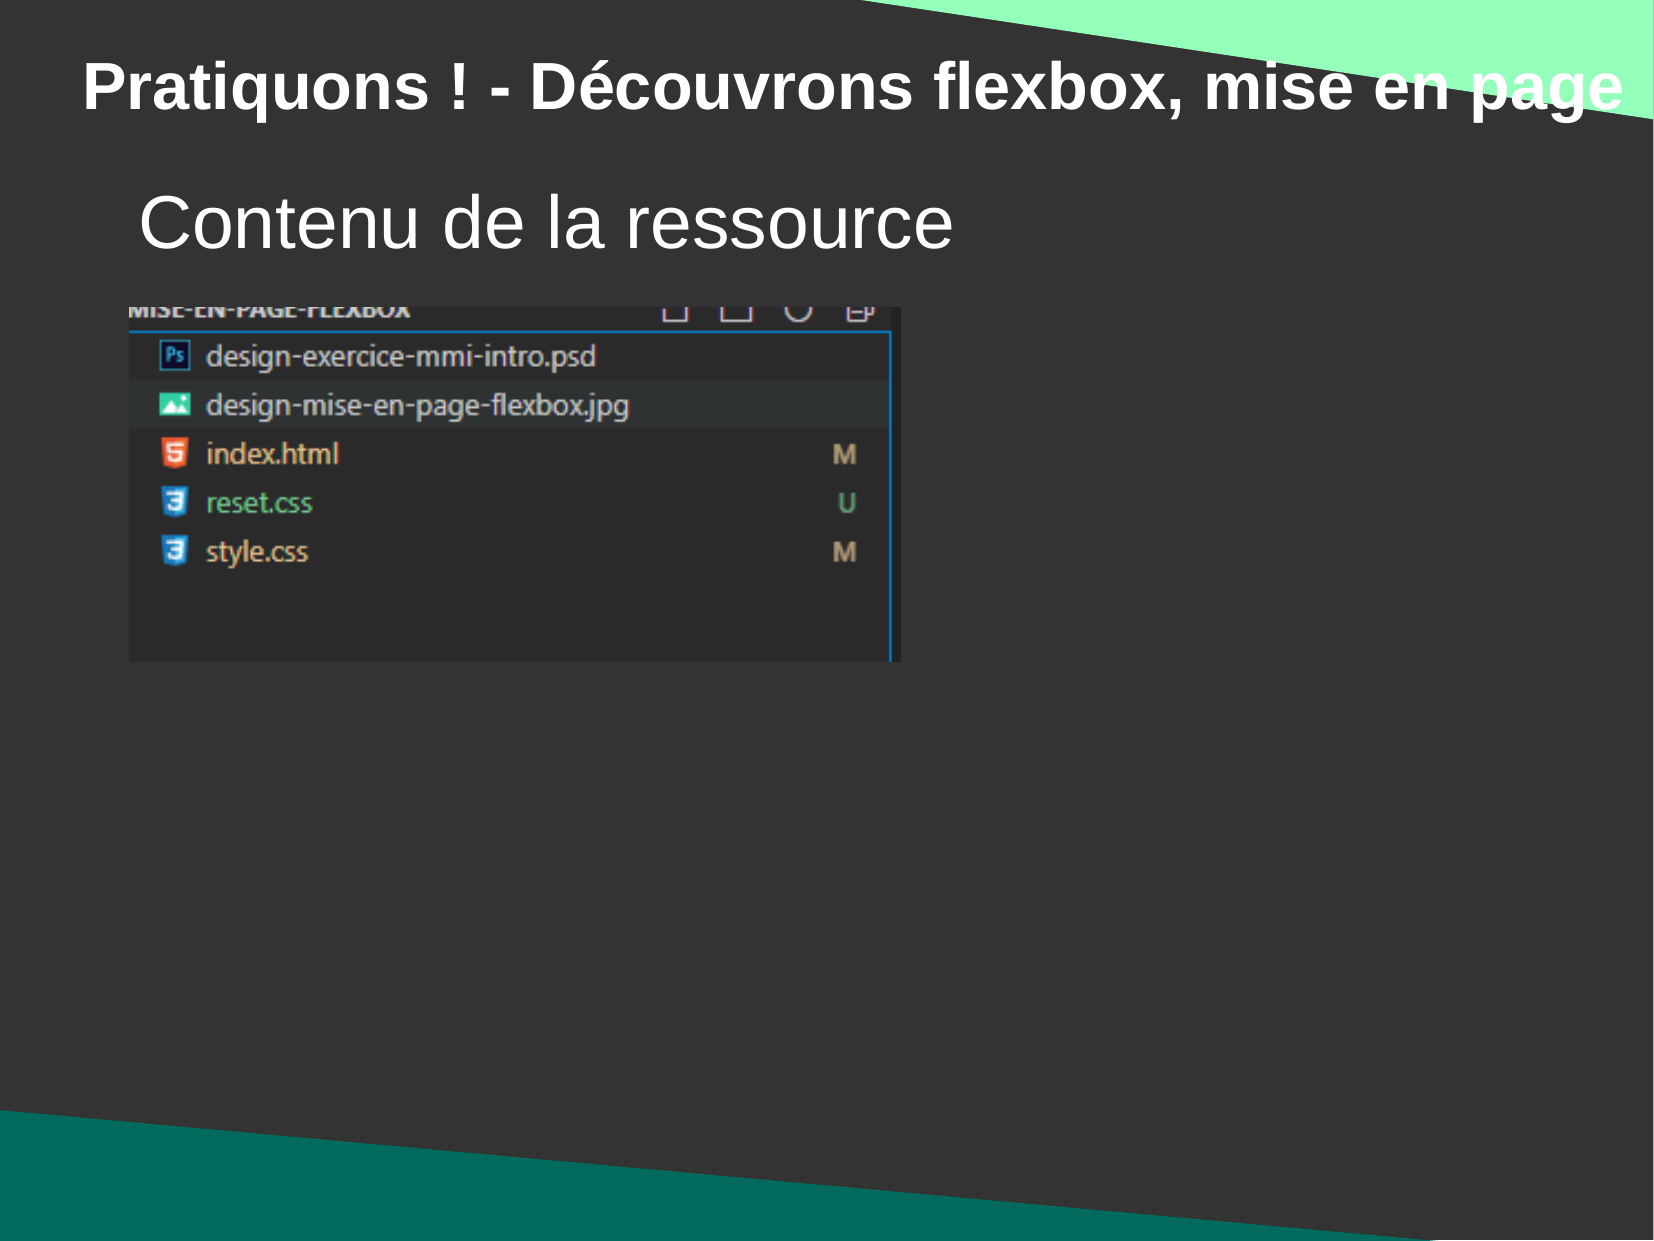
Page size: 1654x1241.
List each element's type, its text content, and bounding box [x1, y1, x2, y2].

title Pratiquons ! - Découvrons flexbox, mise en page [82, 49, 1630, 142]
text_box [861, 0, 1654, 120]
list Contenu de la ressource [67, 180, 1607, 272]
picture [129, 307, 901, 662]
